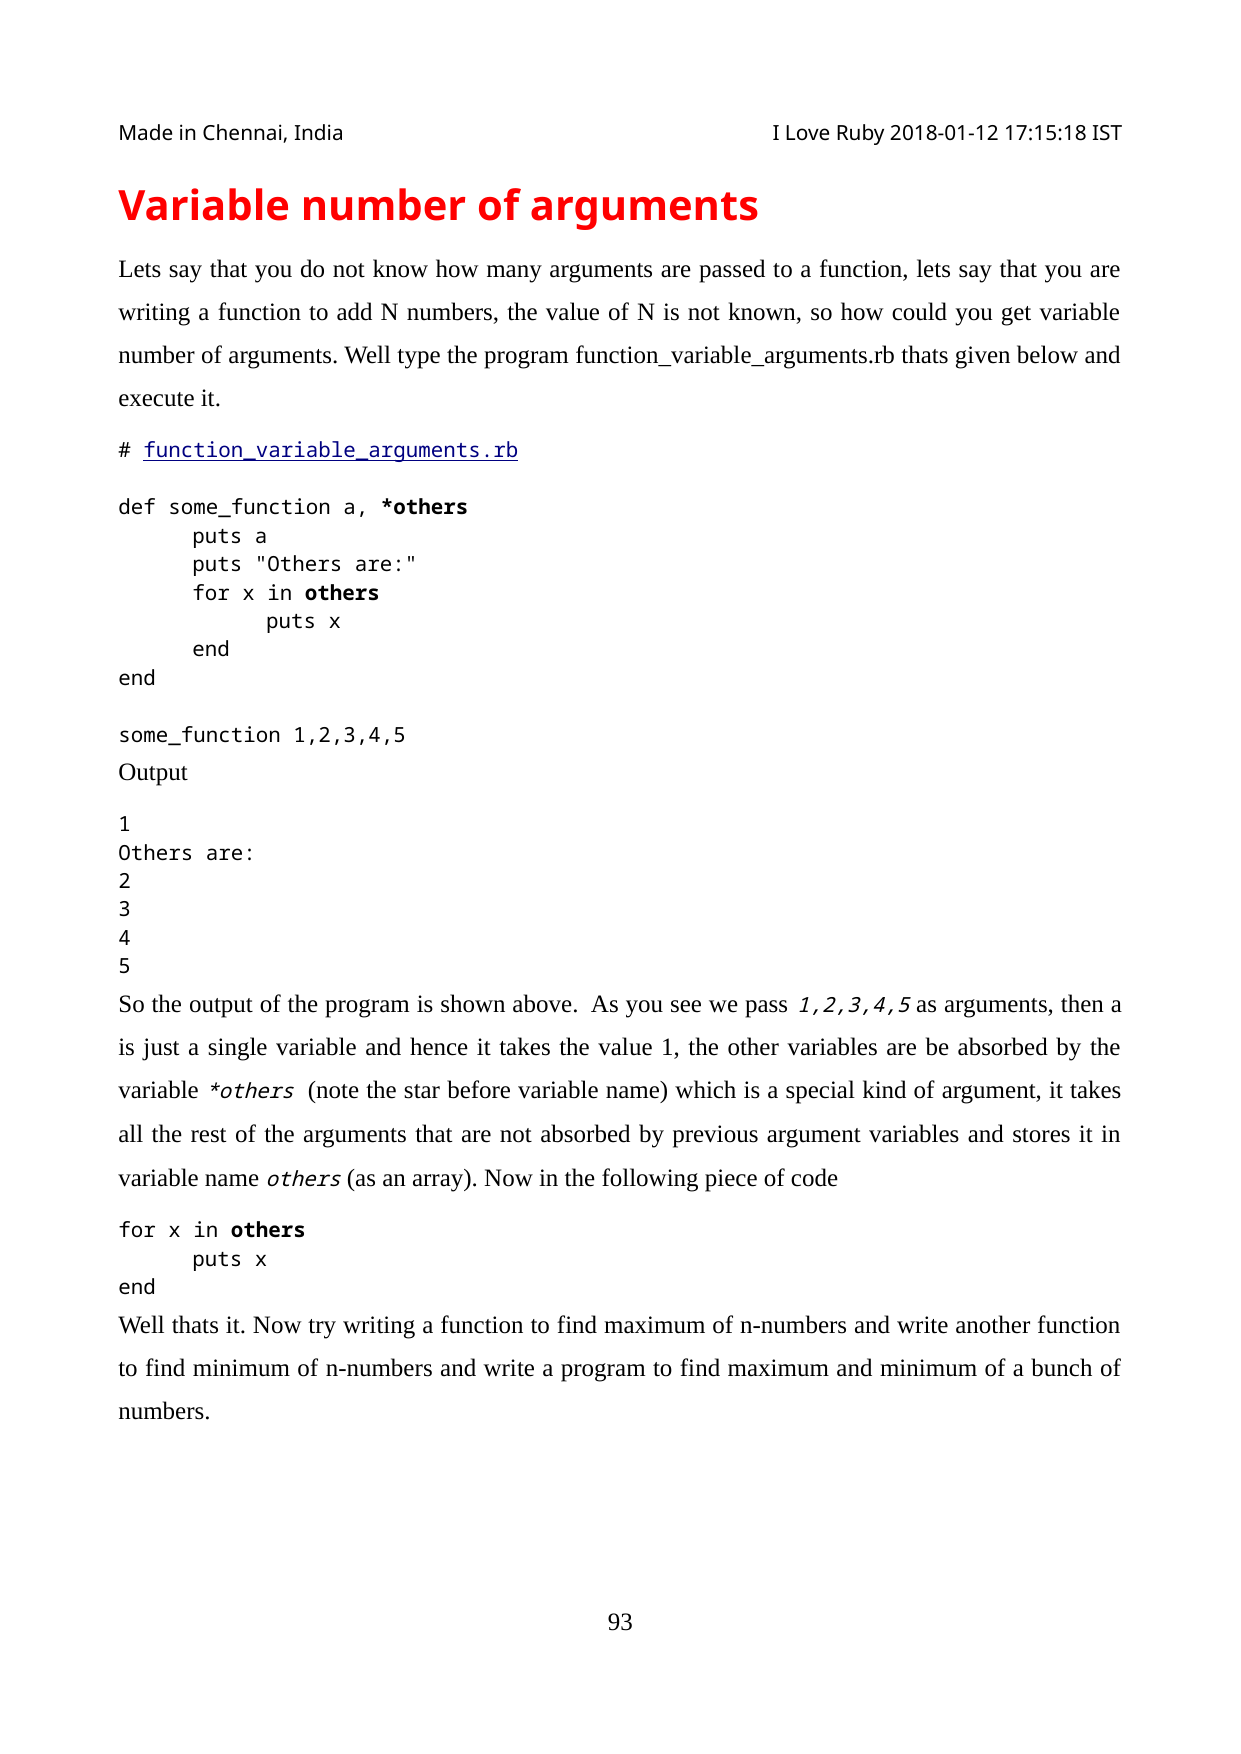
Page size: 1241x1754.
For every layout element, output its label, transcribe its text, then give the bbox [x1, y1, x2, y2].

text def some_function a, *others [118, 492, 1122, 521]
text Lets say that you do not know how many arguments are passed to a function, lets say that you are writing a function to add N numbers, the value of N is not known, so how could you get variable number of arguments. Well type the program function_variable_arguments.rb thats given below and execute it. [118, 254, 1122, 412]
text for x in others [118, 1216, 1122, 1244]
text puts x [118, 1244, 1122, 1272]
text for x in others [118, 578, 1122, 606]
text some_function 1,2,3,4,5 [118, 720, 1122, 748]
text 2 [118, 866, 1122, 894]
text puts "Others are:" [118, 549, 1122, 578]
text puts a [118, 521, 1122, 549]
text Others are: [118, 838, 1122, 866]
text 3 [118, 894, 1122, 923]
text end [118, 1272, 1122, 1301]
text Output [118, 757, 1122, 786]
text end [118, 634, 1122, 663]
text puts x [118, 606, 1122, 634]
text 1 [118, 809, 1122, 838]
text 4 [118, 923, 1122, 951]
text end [118, 663, 1122, 691]
subtitle Variable number of arguments [118, 176, 1122, 233]
text 5 [118, 951, 1122, 980]
text Well thats it. Now try writing a function to find maximum of n-numbers and write another function to find minimum of n-numbers and write a program to find maximum and minimum of a bunch of numbers. [118, 1310, 1122, 1425]
text So the output of the program is shown above. As you see we pass 1,2,3,4,5 as arguments, then a is just a single variable and hence it takes the value 1, the other variables are be absorbed by the variable *others (note the star before variable name) which is a special kind of argument, it takes all the rest of the arguments that are not absorbed by previous argument variables and stores it in variable name others (as an array). Now in the following piece of code [118, 989, 1122, 1192]
text # function_variable_arguments.rb [118, 436, 1122, 464]
